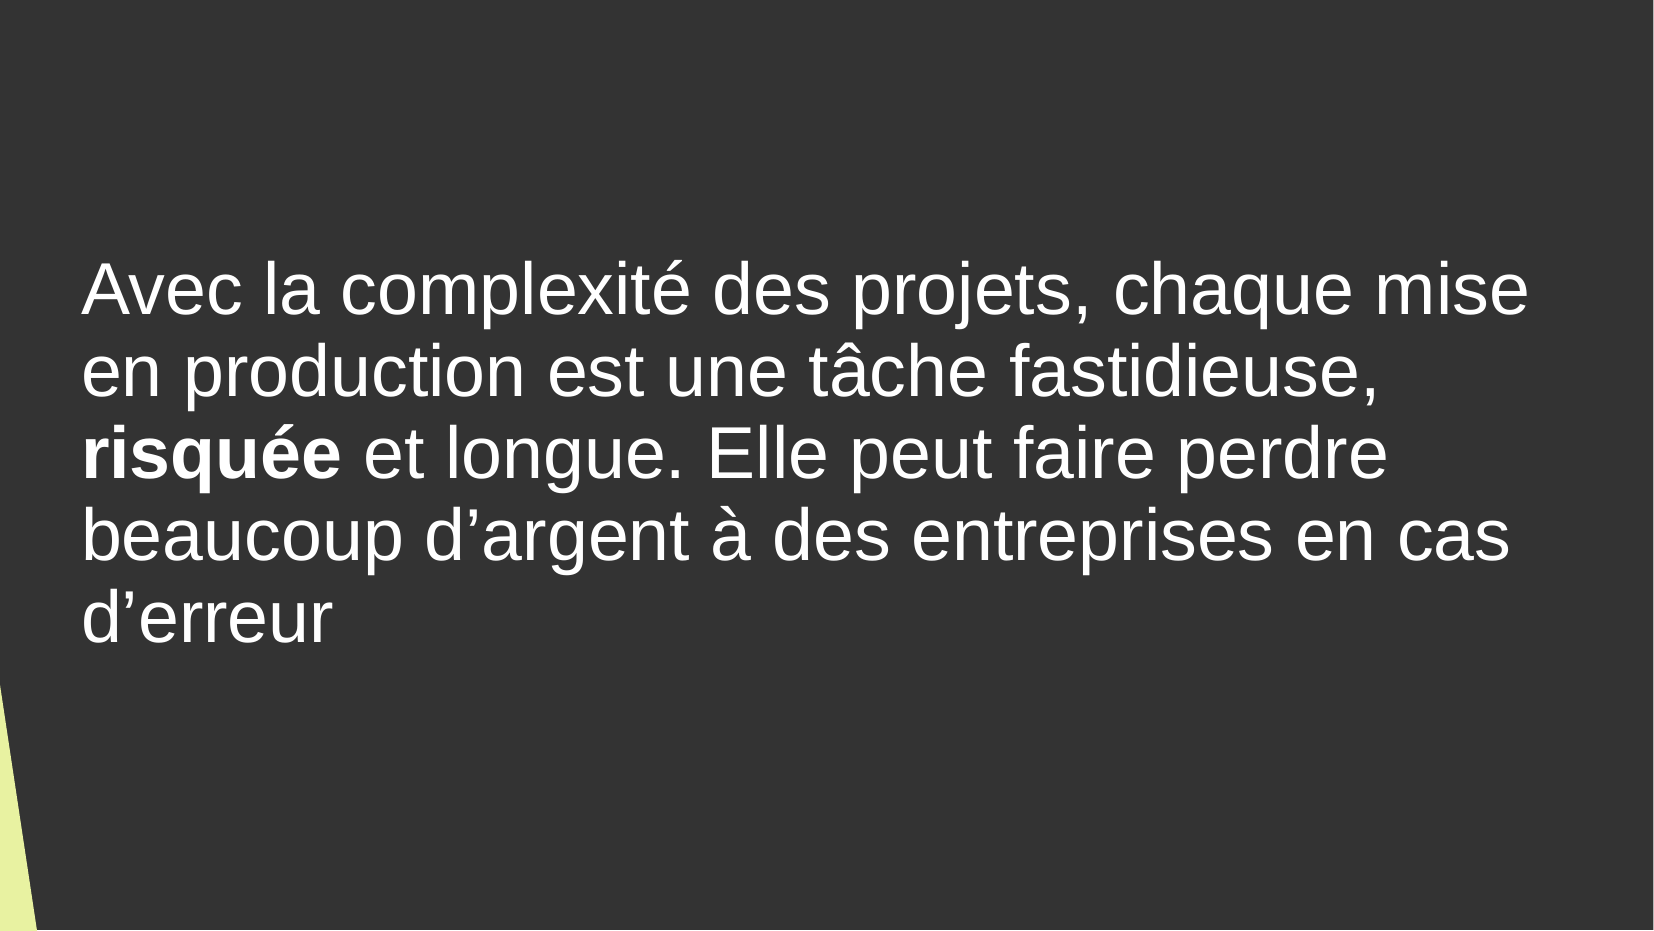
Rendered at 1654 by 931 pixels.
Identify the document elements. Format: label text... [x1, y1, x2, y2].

text_box [0, 684, 38, 931]
list Avec la complexité des projets, chaque mise en production est une tâche fastidieuse, risquée et longue. Elle peut faire perdre beaucoup d’argent à des entreprises en cas d’erreur [80, 248, 1560, 662]
